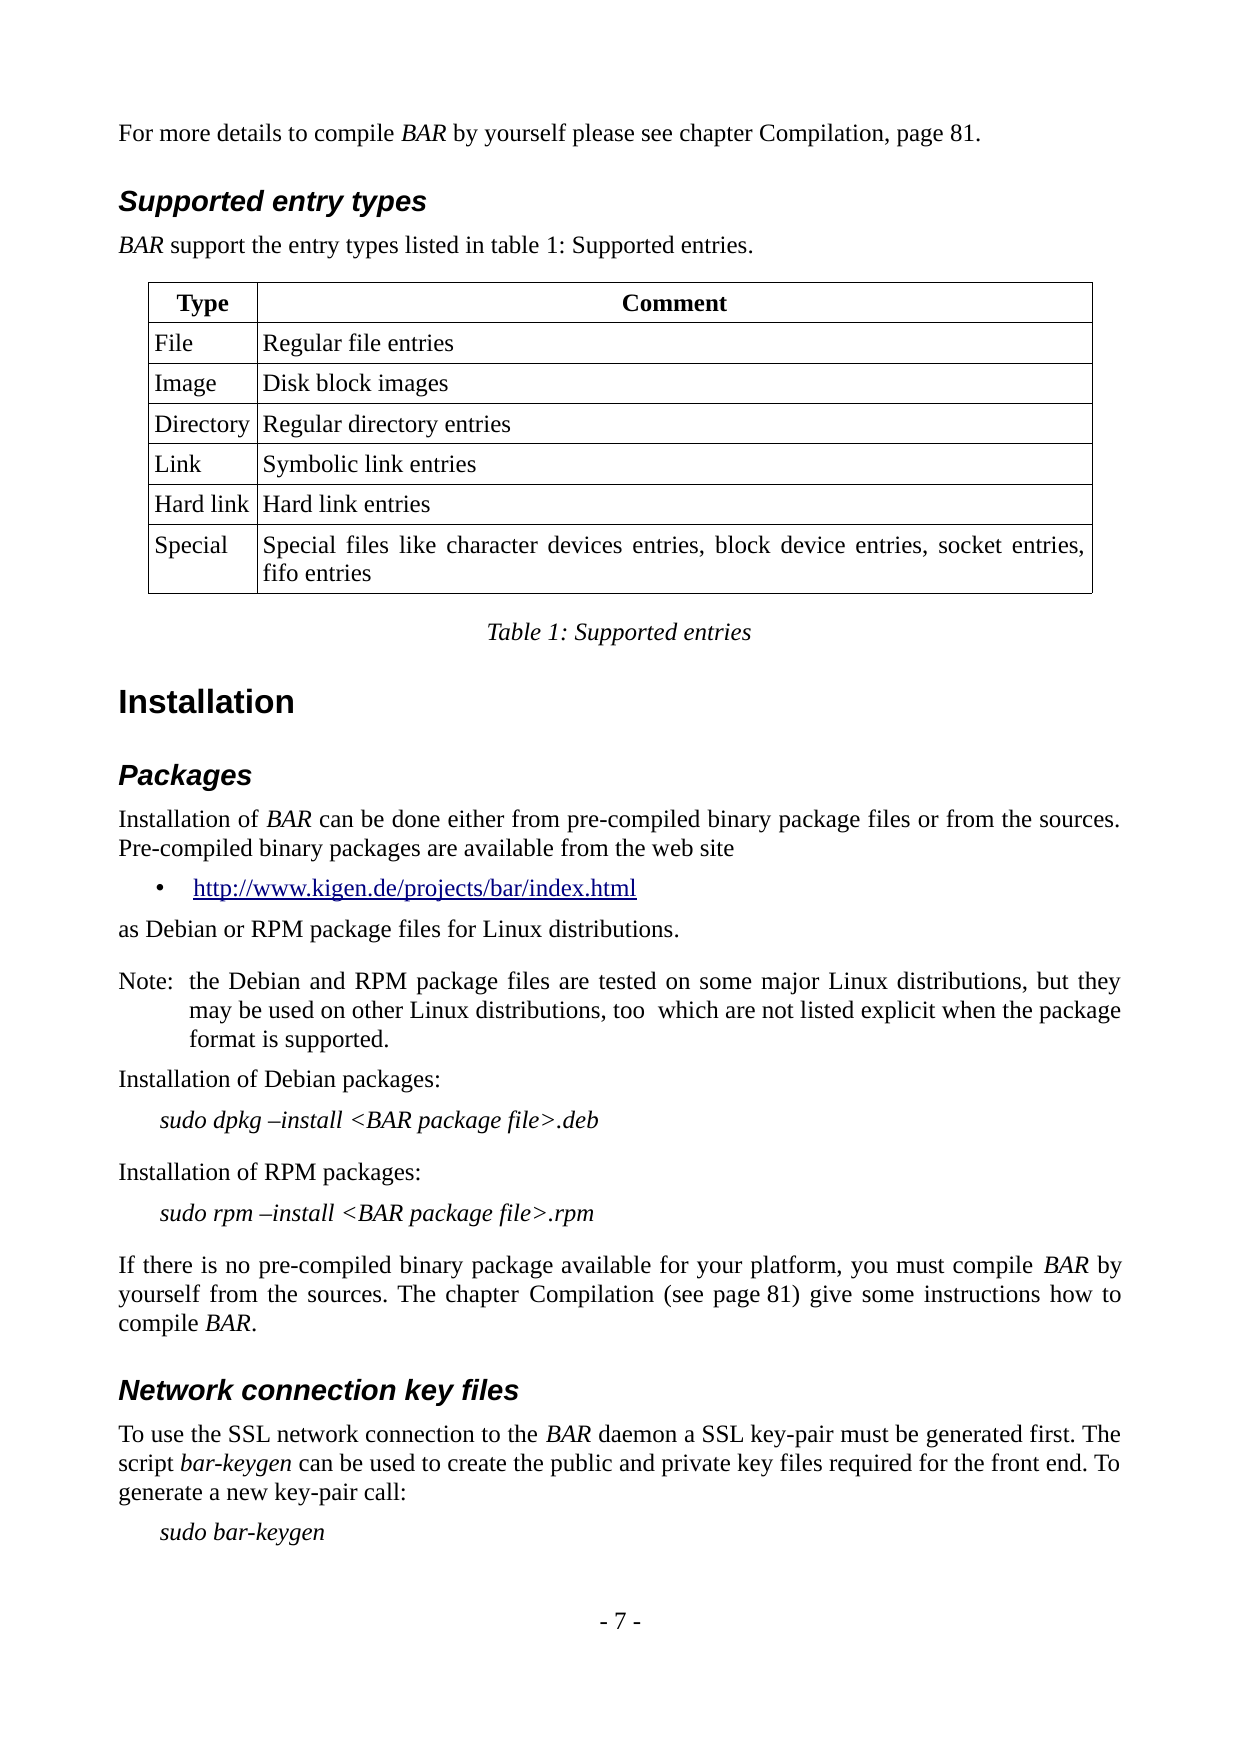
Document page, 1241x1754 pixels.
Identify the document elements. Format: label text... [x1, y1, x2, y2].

text Installation of Debian packages: [118, 1064, 1122, 1093]
table_cell Regular directory entries [258, 404, 1092, 443]
table_cell Link [149, 444, 257, 483]
text sudo bar-keygen [159, 1517, 1122, 1546]
table_cell Symbolic link entries [258, 444, 1092, 483]
text sudo rpm –install <BAR package file>.rpm [159, 1198, 1122, 1227]
text Table 1: Supported entries [118, 617, 1122, 645]
table_cell Special files like character devices entries, block device entries, socket entries, fifo entries [258, 525, 1092, 593]
table_header Comment [258, 283, 1092, 322]
subtitle Packages [118, 758, 1122, 792]
table_cell Hard link entries [258, 485, 1092, 524]
text To use the SSL network connection to the BAR daemon a SSL key-pair must be generated first. The script bar-keygen can be used to create the public and private key files required for the front end. To generate a new key-pair call: [118, 1419, 1122, 1506]
text BAR support the entry types listed in table 1: Supported entries. [118, 230, 1122, 258]
text For more details to compile BAR by yourself please see chapter Compilation, page 81. [118, 118, 1122, 147]
subtitle Network connection key files [118, 1373, 1122, 1407]
text Note: the Debian and RPM package files are tested on some major Linux distributions, but they may be used on other Linux distributions, too which are not listed explicit when the package format is supported. [118, 966, 1122, 1053]
table_cell File [149, 323, 257, 363]
table_cell Directory [149, 404, 257, 443]
table_cell Regular file entries [258, 323, 1092, 363]
text Installation of BAR can be done either from pre-compiled binary package files or from the sources. Pre-compiled binary packages are available from the web site [118, 804, 1122, 862]
subtitle Supported entry types [118, 184, 1122, 217]
text If there is no pre-compiled binary package available for your platform, you must compile BAR by yourself from the sources. The chapter Compilation (see page 81) give some instructions how to compile BAR. [118, 1250, 1122, 1336]
subtitle Installation [118, 682, 1122, 721]
text sudo dpkg –install <BAR package file>.deb [159, 1105, 1122, 1134]
text as Debian or RPM package files for Linux distributions. [118, 914, 1122, 943]
table_header Type [149, 283, 257, 322]
text Installation of RPM packages: [118, 1157, 1122, 1186]
table_cell Image [149, 364, 257, 403]
table_cell Special [149, 525, 257, 593]
list http://www.kigen.de/projects/bar/index.html [156, 873, 1122, 902]
table_cell Disk block images [258, 364, 1092, 403]
table_cell Hard link [149, 485, 257, 524]
